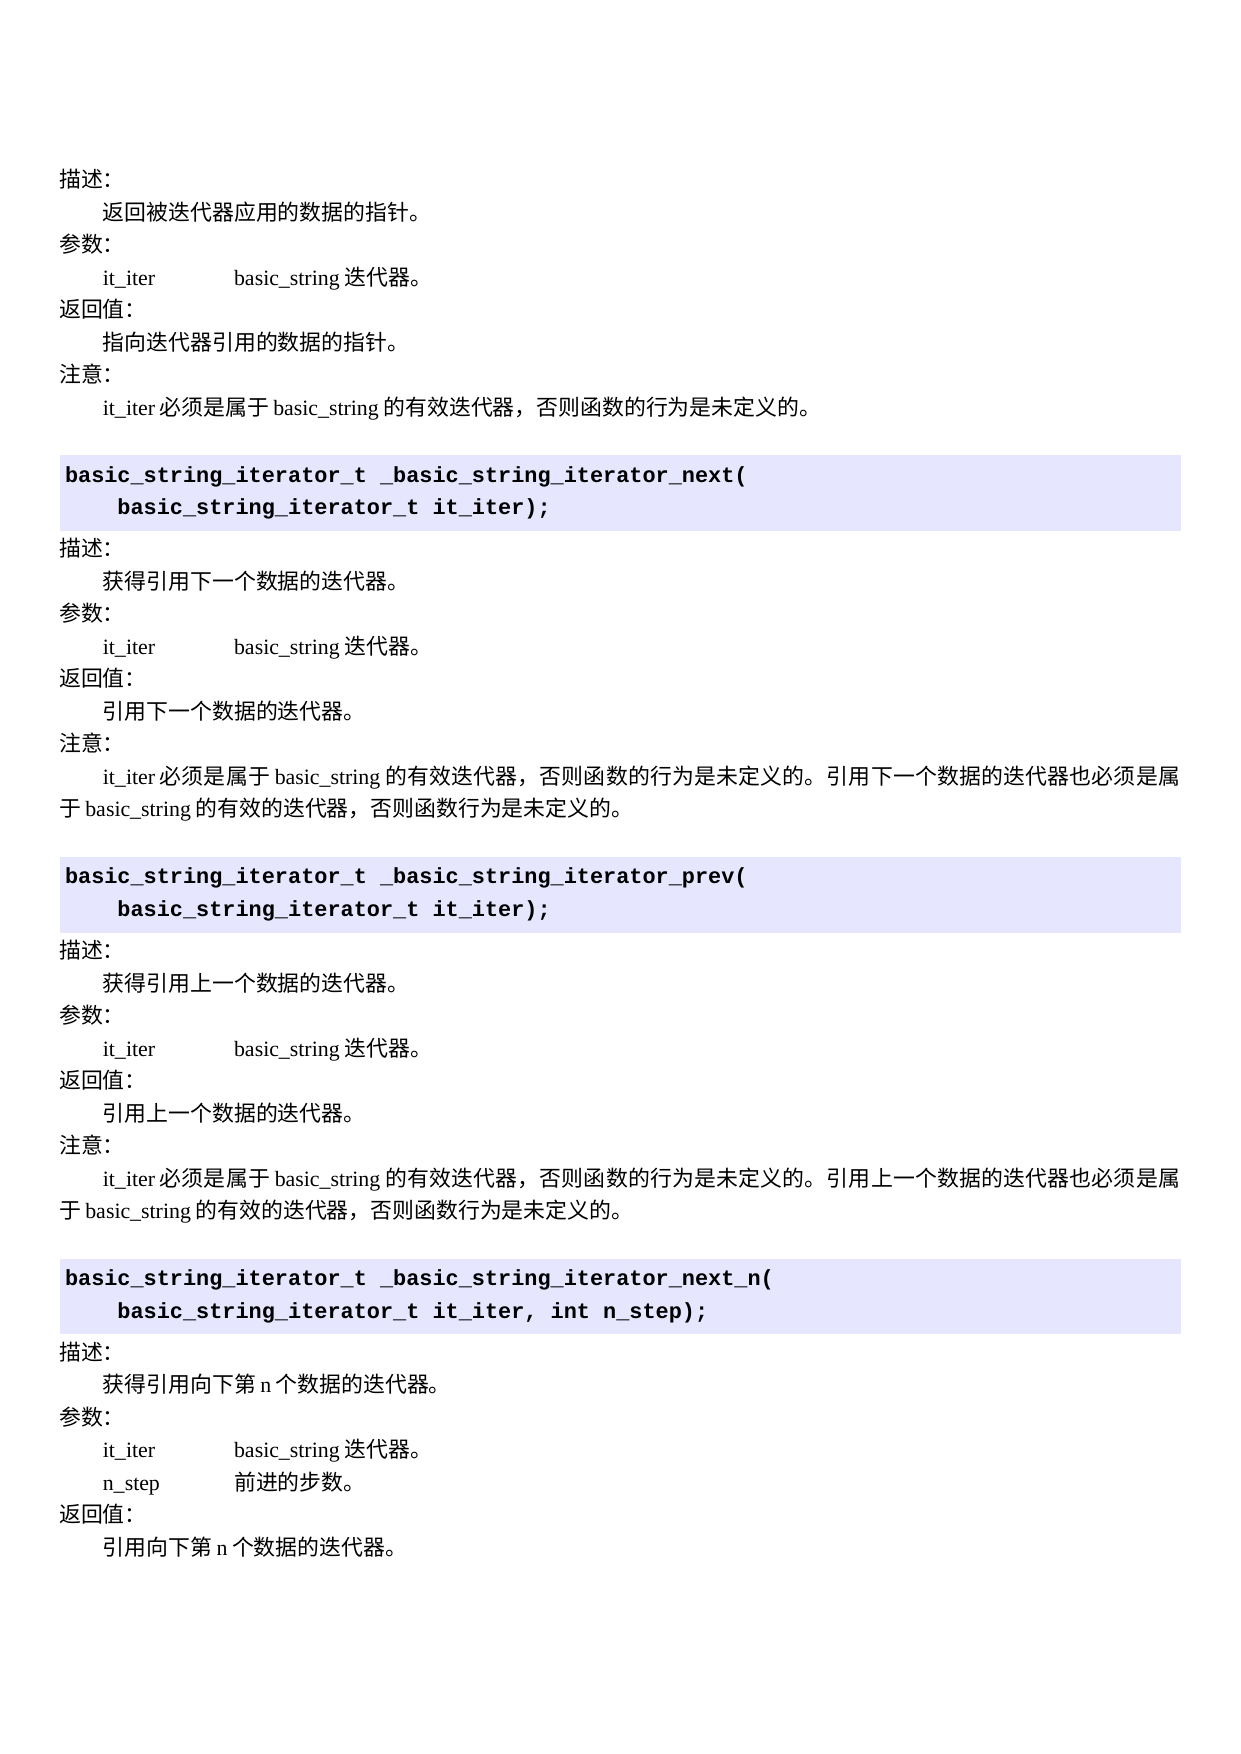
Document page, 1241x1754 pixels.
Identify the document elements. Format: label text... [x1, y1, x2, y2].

text 返回值： [59, 661, 1181, 693]
text it_iter basic_string迭代器。 [59, 1432, 1181, 1464]
text 参数： [59, 596, 1181, 628]
text 描述： [59, 934, 1181, 965]
text it_iter必须是属于basic_string的有效迭代器，否则函数的行为是未定义的。引用下一个数据的迭代器也必须是属于basic_string的有效的迭代器，否则函数行为是未定义的。 [59, 758, 1181, 823]
table_header basic_string_iterator_t _basic_string_iterator_prev( basic_string_iterator_t it_iter); [60, 857, 1181, 933]
text 返回值： [59, 1497, 1181, 1529]
text 返回被迭代器应用的数据的指针。 [59, 194, 1181, 227]
text 返回值： [59, 1063, 1181, 1095]
text 引用上一个数据的迭代器。 [59, 1095, 1181, 1128]
text 描述： [59, 532, 1181, 563]
text 引用下一个数据的迭代器。 [59, 693, 1181, 726]
text it_iter basic_string迭代器。 [59, 628, 1181, 661]
text 注意： [59, 726, 1181, 758]
text 引用向下第n个数据的迭代器。 [59, 1529, 1181, 1562]
text it_iter basic_string迭代器。 [59, 1030, 1181, 1063]
text 参数： [59, 1399, 1181, 1432]
text 指向迭代器引用的数据的指针。 [59, 324, 1181, 357]
text 注意： [59, 357, 1181, 389]
text it_iter basic_string迭代器。 [59, 259, 1181, 292]
text 描述： [59, 1335, 1181, 1367]
text 获得引用向下第n个数据的迭代器。 [59, 1367, 1181, 1399]
text 返回值： [59, 292, 1181, 324]
table_header basic_string_iterator_t _basic_string_iterator_next( basic_string_iterator_t it_iter); [60, 455, 1181, 531]
text 获得引用上一个数据的迭代器。 [59, 965, 1181, 998]
text 注意： [59, 1128, 1181, 1160]
text it_iter必须是属于basic_string的有效迭代器，否则函数的行为是未定义的。引用上一个数据的迭代器也必须是属于basic_string的有效的迭代器，否则函数行为是未定义的。 [59, 1160, 1181, 1225]
text 参数： [59, 998, 1181, 1030]
text it_iter必须是属于basic_string的有效迭代器，否则函数的行为是未定义的。 [59, 389, 1181, 422]
table_header basic_string_iterator_t _basic_string_iterator_next_n( basic_string_iterator_t it_iter, int n_step); [60, 1259, 1181, 1334]
text 参数： [59, 227, 1181, 259]
text 描述： [59, 162, 1181, 194]
text 获得引用下一个数据的迭代器。 [59, 563, 1181, 596]
text n_step 前进的步数。 [59, 1464, 1181, 1497]
